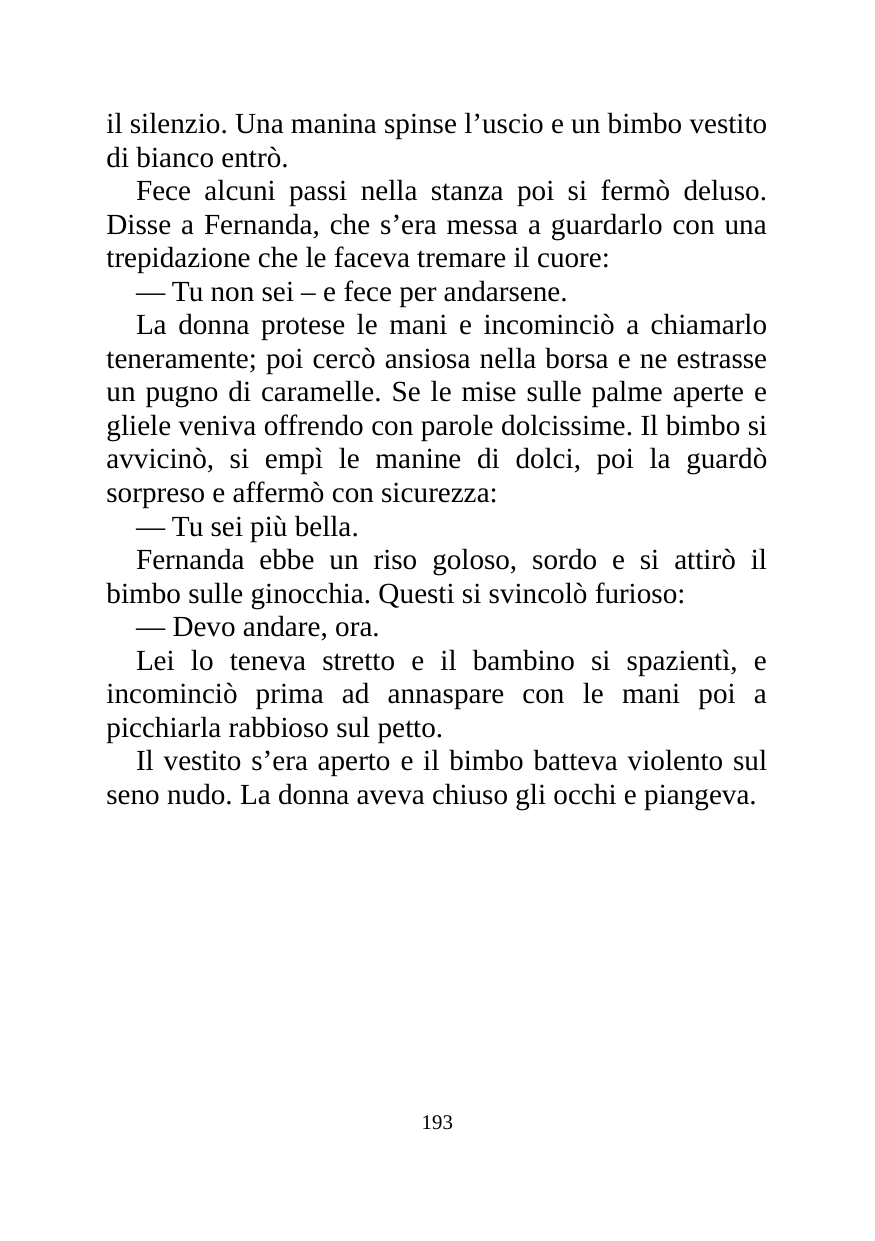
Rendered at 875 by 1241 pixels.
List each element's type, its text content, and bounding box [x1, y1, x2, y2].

text Lei lo teneva stretto e il bambino si spazientì, e incominciò prima ad annaspare con le mani poi a picchiarla rabbioso sul petto. [106, 643, 768, 743]
text Fece alcuni passi nella stanza poi si fermò deluso. Disse a Fernanda, che s’era messa a guardarlo con una trepidazione che le faceva tremare il cuore: [106, 173, 768, 274]
text il silenzio. Una manina spinse l’uscio e un bimbo vestito di bianco entrò. [106, 106, 768, 173]
text Il vestito s’era aperto e il bimbo batteva violento sul seno nudo. La donna aveva chiuso gli occhi e piangeva. [106, 743, 768, 811]
text — Devo andare, ora. [106, 609, 768, 643]
text — Tu non sei – e fece per andarsene. [106, 274, 768, 307]
text — Tu sei più bella. [106, 509, 768, 542]
text Fernanda ebbe un riso goloso, sordo e si attirò il bimbo sulle ginocchia. Questi si svincolò furioso: [106, 542, 768, 609]
text La donna protese le mani e incominciò a chiamarlo teneramente; poi cercò ansiosa nella borsa e ne estrasse un pugno di caramelle. Se le mise sulle palme aperte e gliele veniva offrendo con parole dolcissime. Il bimbo si avvicinò, si empì le manine di dolci, poi la guardò sorpreso e affermò con sicurezza: [106, 307, 768, 509]
